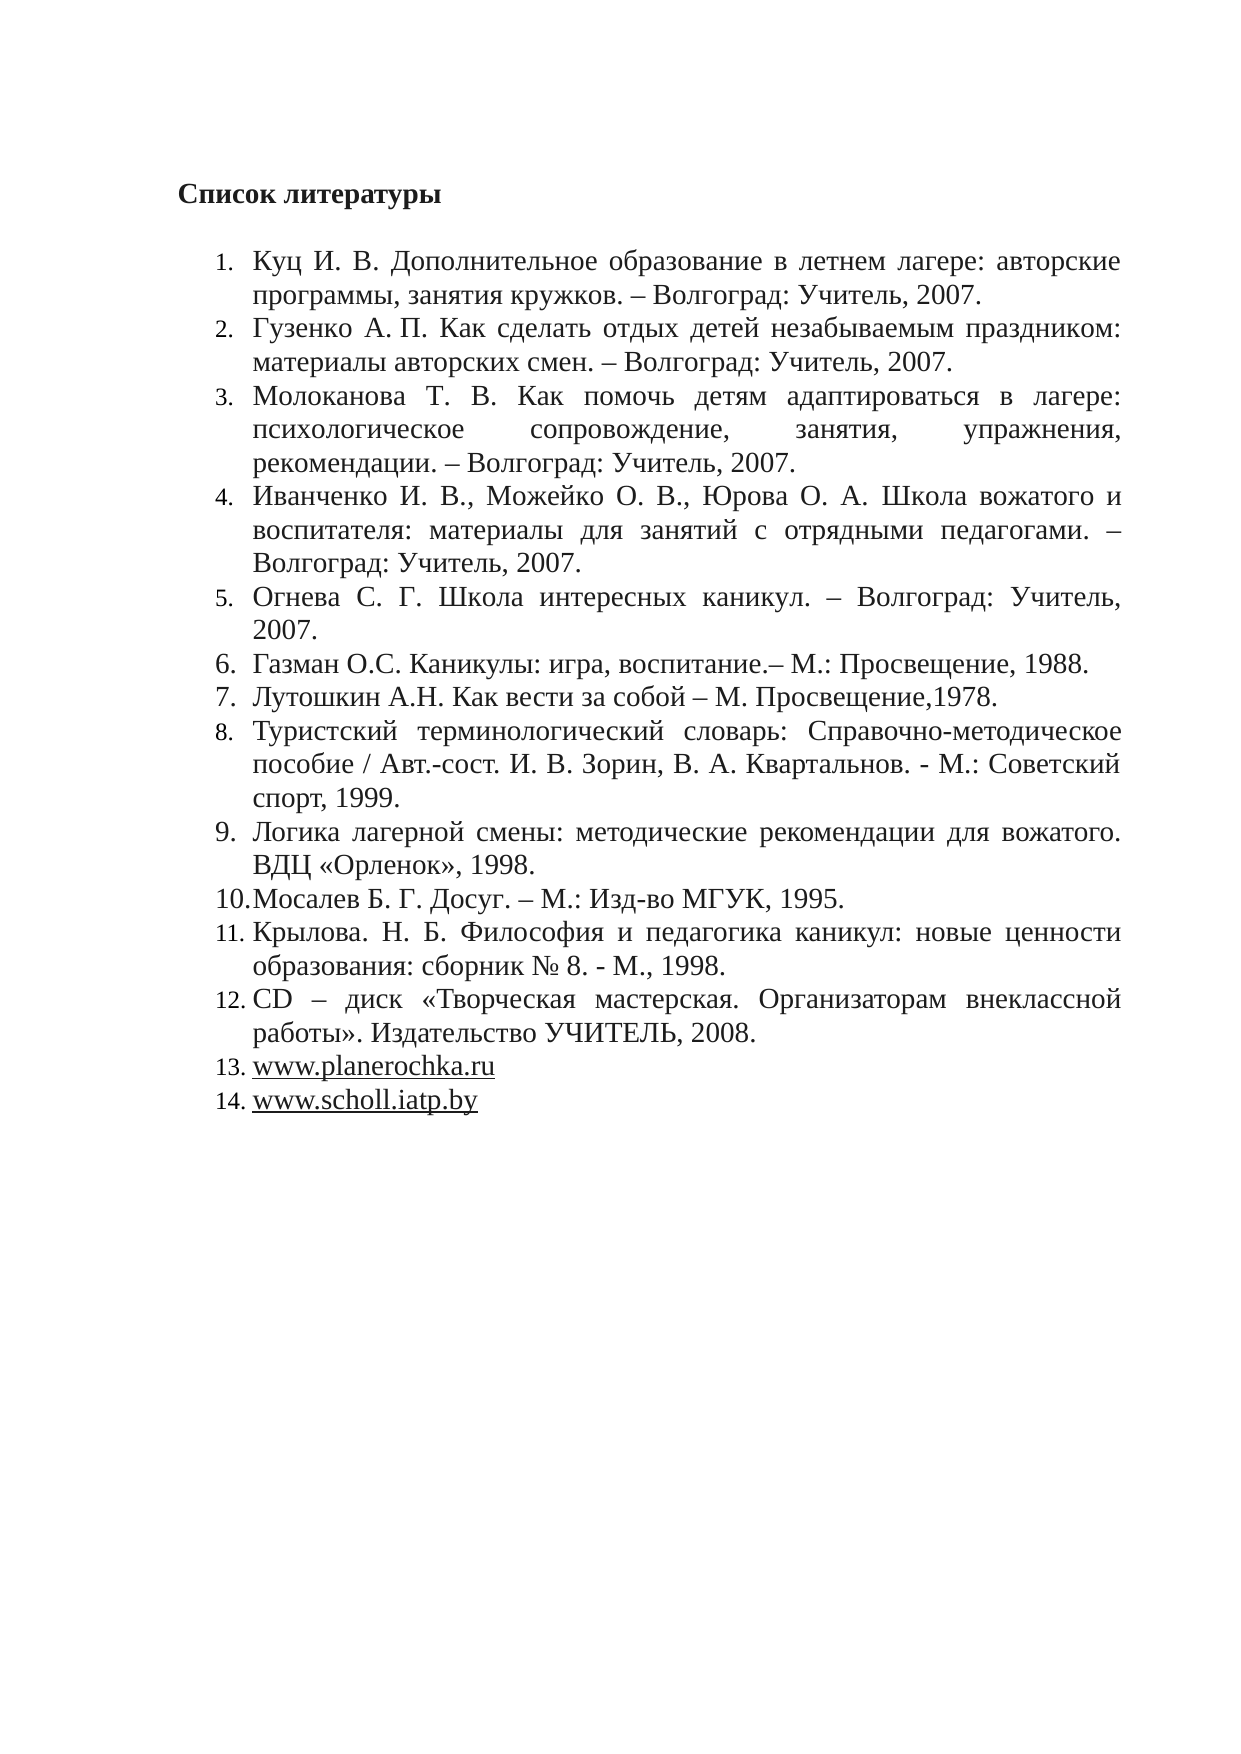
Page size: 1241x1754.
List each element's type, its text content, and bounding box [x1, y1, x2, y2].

list CD – диск «Творческая мастерская. Организаторам внеклассной работы». Издательство УЧИТЕЛЬ, 2008. [215, 981, 1122, 1048]
list Молоканова Т. В. Как помочь детям адаптироваться в лагере: психологическое сопровождение, занятия, упражнения, рекомендации. – Волгоград: Учитель, 2007. [215, 378, 1122, 478]
list www.planerochka.ru [215, 1048, 1122, 1082]
list www.scholl.iatp.by [215, 1082, 1122, 1116]
list Крылова. Н. Б. Философия и педагогика каникул: новые ценности образования: сборник № 8. - М., 1998. [215, 914, 1122, 981]
list Иванченко И. В., Можейко О. В., Юрова О. А. Школа вожатого и воспитателя: материалы для занятий с отрядными педагогами. – Волгоград: Учитель, 2007. [215, 478, 1122, 579]
list Газман О.С. Каникулы: игра, воспитание.– М.: Просвещение, 1988. [215, 646, 1122, 679]
list Огнева С. Г. Школа интересных каникул. – Волгоград: Учитель, 2007. [215, 579, 1122, 646]
text Список литературы [177, 176, 1122, 210]
list Гузенко А. П. Как сделать отдых детей незабываемым праздником: материалы авторских смен. – Волгоград: Учитель, 2007. [215, 311, 1122, 378]
list Куц И. В. Дополнительное образование в летнем лагере: авторские программы, занятия кружков. – Волгоград: Учитель, 2007. [215, 243, 1122, 311]
list Логика лагерной смены: методические рекомендации для вожатого. ВДЦ «Орленок», 1998. [215, 814, 1122, 881]
list Мосалев Б. Г. Досуг. – М.: Изд-во МГУК, 1995. [215, 881, 1122, 914]
list Туристский терминологический словарь: Справочно-методическое пособие / Авт.-сост. И. В. Зорин, В. А. Квартальнов. - М.: Советский спорт, 1999. [215, 713, 1122, 814]
list Лутошкин А.Н. Как вести за собой – М. Просвещение,1978. [215, 679, 1122, 713]
